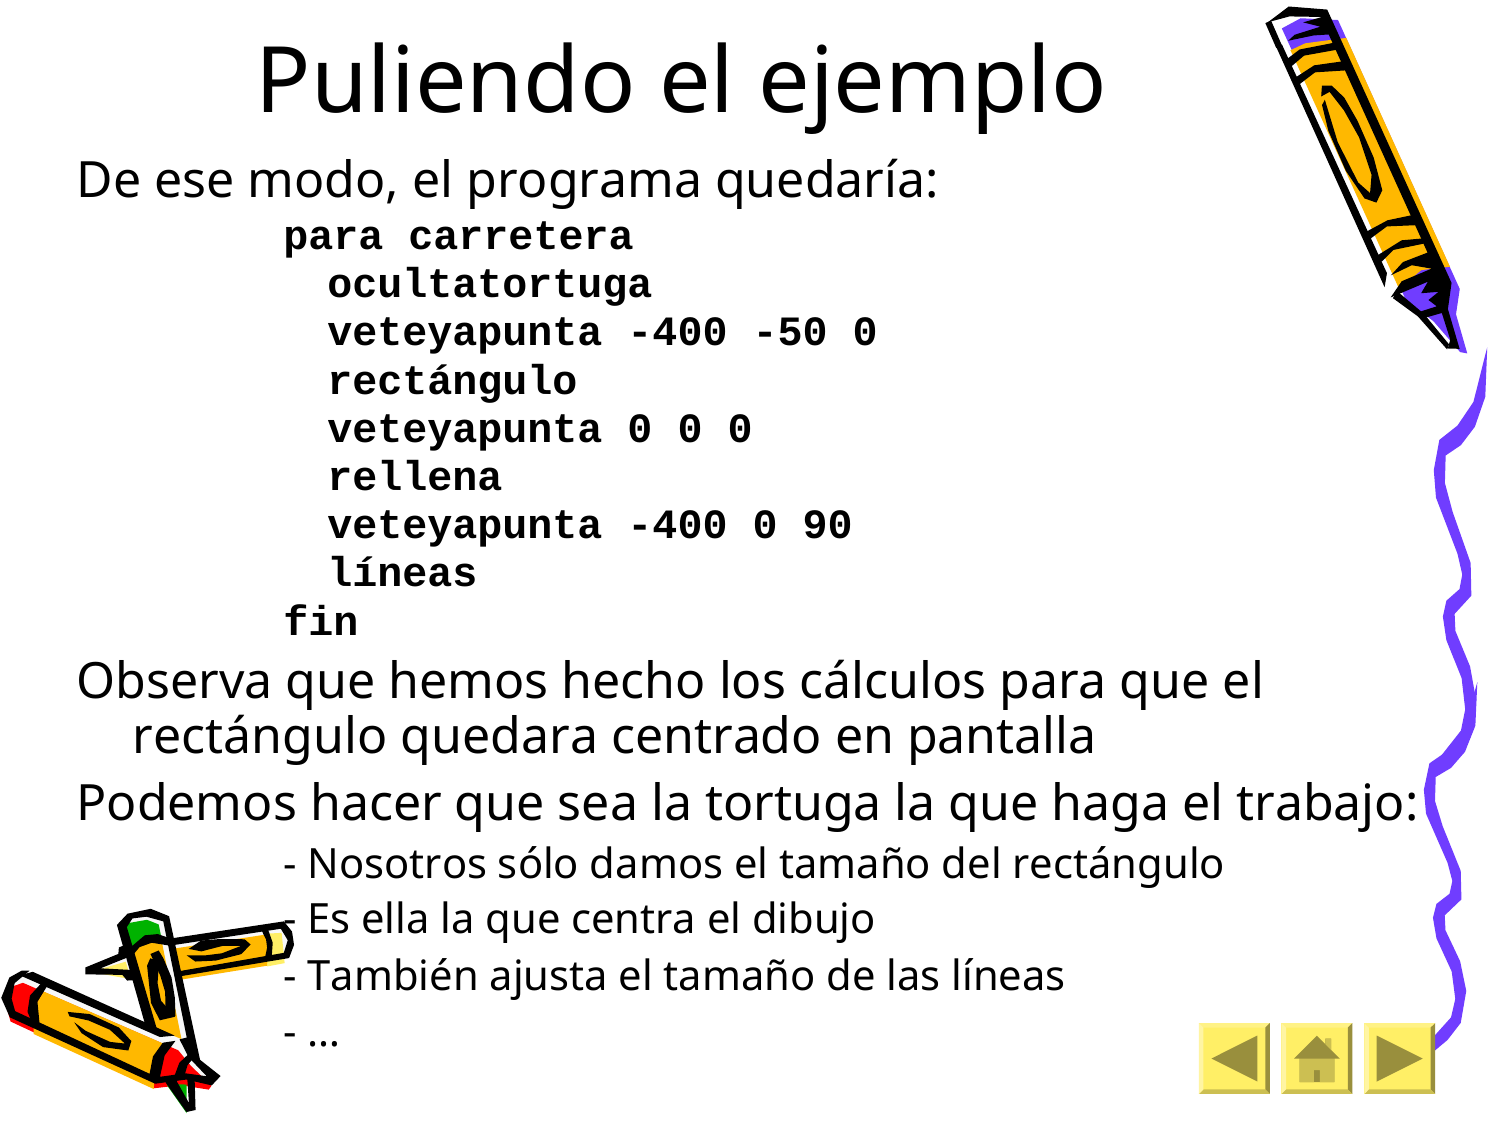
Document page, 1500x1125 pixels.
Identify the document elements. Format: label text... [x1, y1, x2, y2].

list De ese modo, el programa quedaría: para carretera ocultatortuga veteyapunta -400 -50 0 rectángulo veteyapunta 0 0 0 rellena veteyapunta -400 0 90 líneas fin Observa que hemos hecho los cálculos para que el rectángulo quedara centrado en pantalla Podemos hacer que sea la tortuga la que haga el trabajo: - Nosotros sólo damos el tamaño del rectángulo - Es ella la que centra el dibujo - También ajusta el tamaño de las líneas - … [61, 146, 1480, 1092]
title Puliendo el ejemplo [118, 3, 1246, 146]
text_box [1200, 1023, 1270, 1094]
text_box [1366, 1023, 1436, 1094]
text_box [1283, 1023, 1353, 1094]
